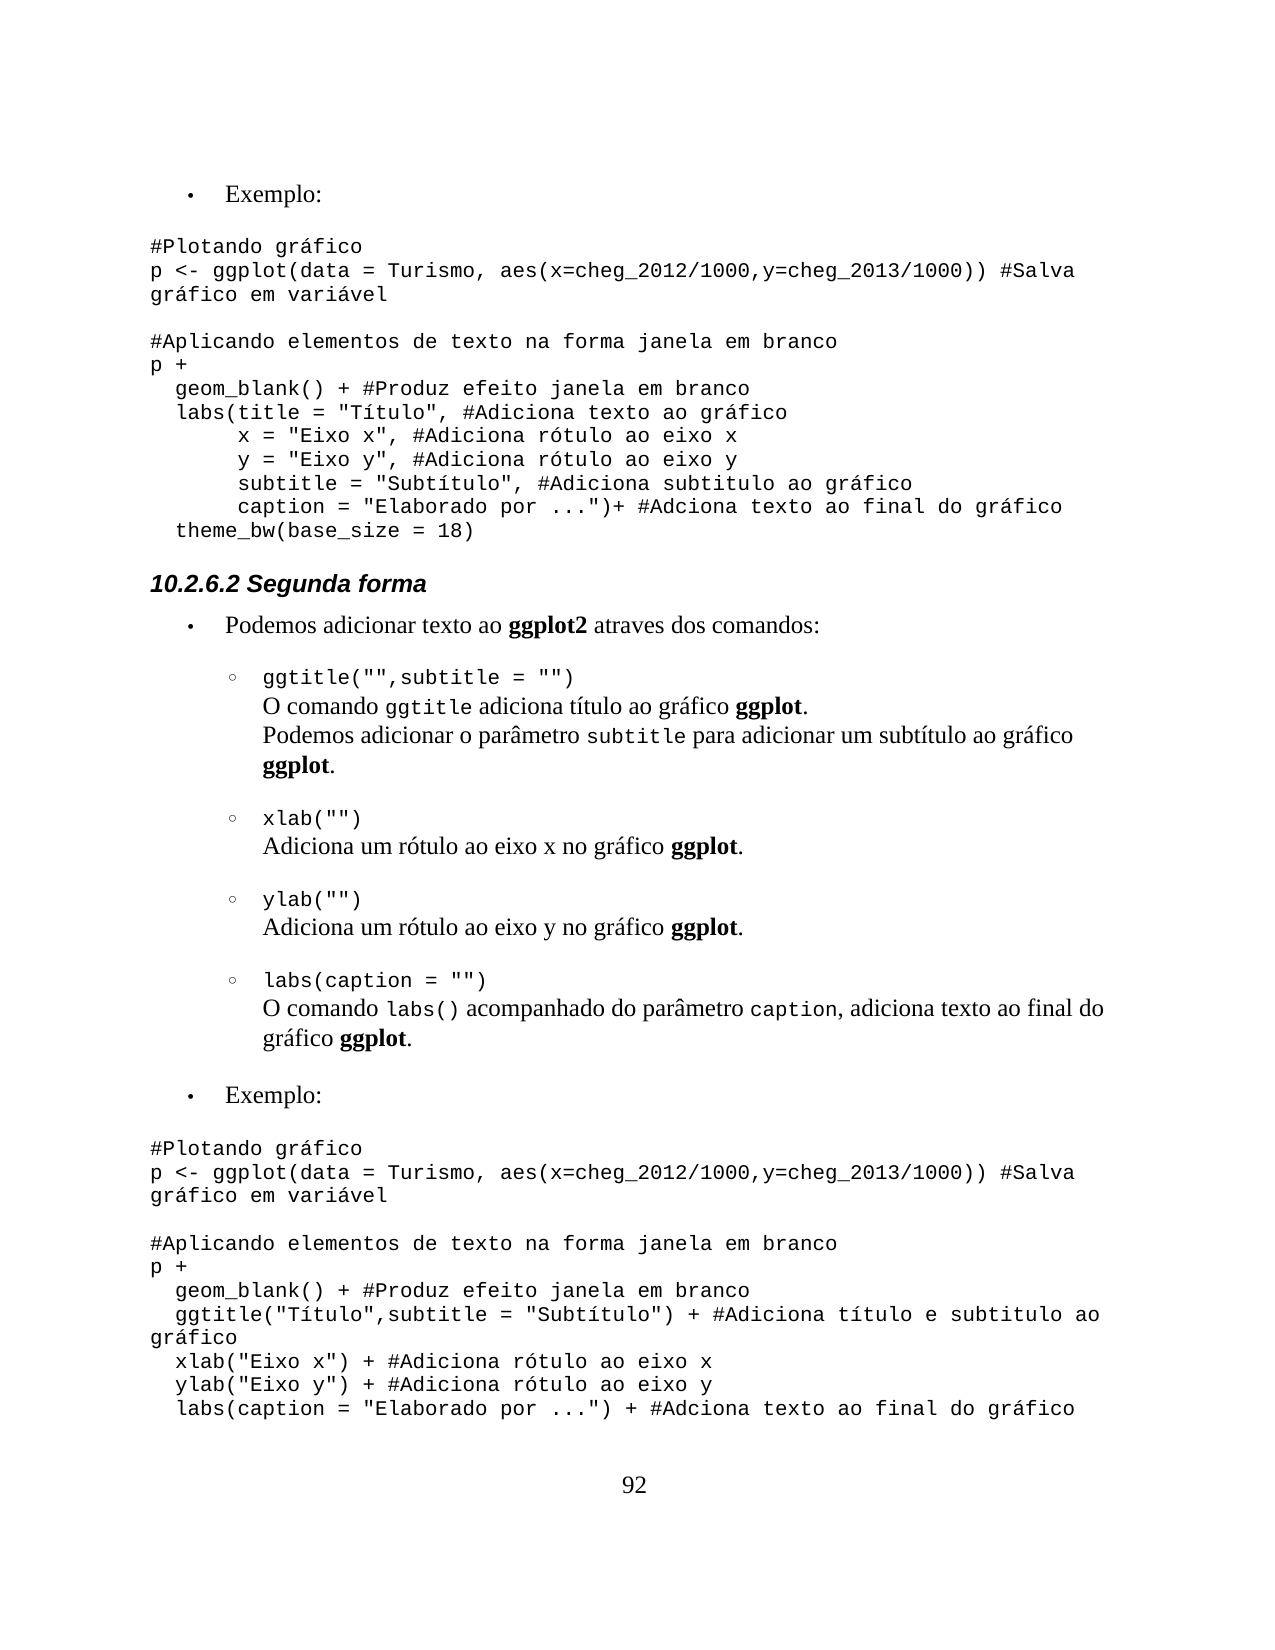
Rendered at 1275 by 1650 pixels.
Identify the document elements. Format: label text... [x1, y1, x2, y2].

text #Aplicando elementos de texto na forma janela em branco [150, 331, 1125, 354]
text #Aplicando elementos de texto na forma janela em branco [150, 1233, 1125, 1256]
text p + [150, 1256, 1125, 1280]
text x = "Eixo x", #Adiciona rótulo ao eixo x [150, 425, 1125, 449]
list Podemos adicionar texto ao ggplot2 atraves dos comandos: [187, 610, 1125, 667]
text #Plotando gráfico [150, 1138, 1125, 1162]
text caption = "Elaborado por ...")+ #Adciona texto ao final do gráfico [150, 496, 1125, 520]
subtitle 10.2.6.2 Segunda forma [150, 569, 1125, 597]
text ylab("Eixo y") + #Adiciona rótulo ao eixo y [150, 1374, 1125, 1398]
text subtitle = "Subtítulo", #Adiciona subtitulo ao gráfico [150, 473, 1125, 496]
list Exemplo: [187, 1081, 1125, 1138]
text xlab("Eixo x") + #Adiciona rótulo ao eixo x [150, 1351, 1125, 1374]
text geom_blank() + #Produz efeito janela em branco [150, 378, 1125, 402]
text p <- ggplot(data = Turismo, aes(x=cheg_2012/1000,y=cheg_2013/1000)) #Salva gráfico em variável [150, 260, 1125, 307]
text geom_blank() + #Produz efeito janela em branco [150, 1280, 1125, 1303]
list [225, 150, 1125, 179]
text labs(caption = "Elaborado por ...") + #Adciona texto ao final do gráfico [150, 1398, 1125, 1422]
text ggtitle("Título",subtitle = "Subtítulo") + #Adiciona título e subtitulo ao gráfico [150, 1303, 1125, 1351]
text p <- ggplot(data = Turismo, aes(x=cheg_2012/1000,y=cheg_2013/1000)) #Salva gráfico em variável [150, 1162, 1125, 1209]
list xlab("") Adiciona um rótulo ao eixo x no gráfico ggplot. [225, 807, 1125, 889]
text labs(title = "Título", #Adiciona texto ao gráfico [150, 402, 1125, 425]
list ylab("") Adiciona um rótulo ao eixo y no gráfico ggplot. [225, 889, 1125, 970]
list labs(caption = "") O comando labs() acompanhado do parâmetro caption, adiciona texto ao final do gráfico ggplot. [225, 970, 1125, 1081]
text p + [150, 354, 1125, 378]
list Exemplo: [187, 179, 1125, 236]
text y = "Eixo y", #Adiciona rótulo ao eixo y [150, 449, 1125, 473]
text theme_bw(base_size = 18) [150, 520, 1125, 544]
list ggtitle("",subtitle = "") O comando ggtitle adiciona título ao gráfico ggplot. Podemos adicionar o parâmetro subtitle para adicionar um subtítulo ao gráfico ggplot. [225, 667, 1125, 807]
text #Plotando gráfico [150, 236, 1125, 260]
